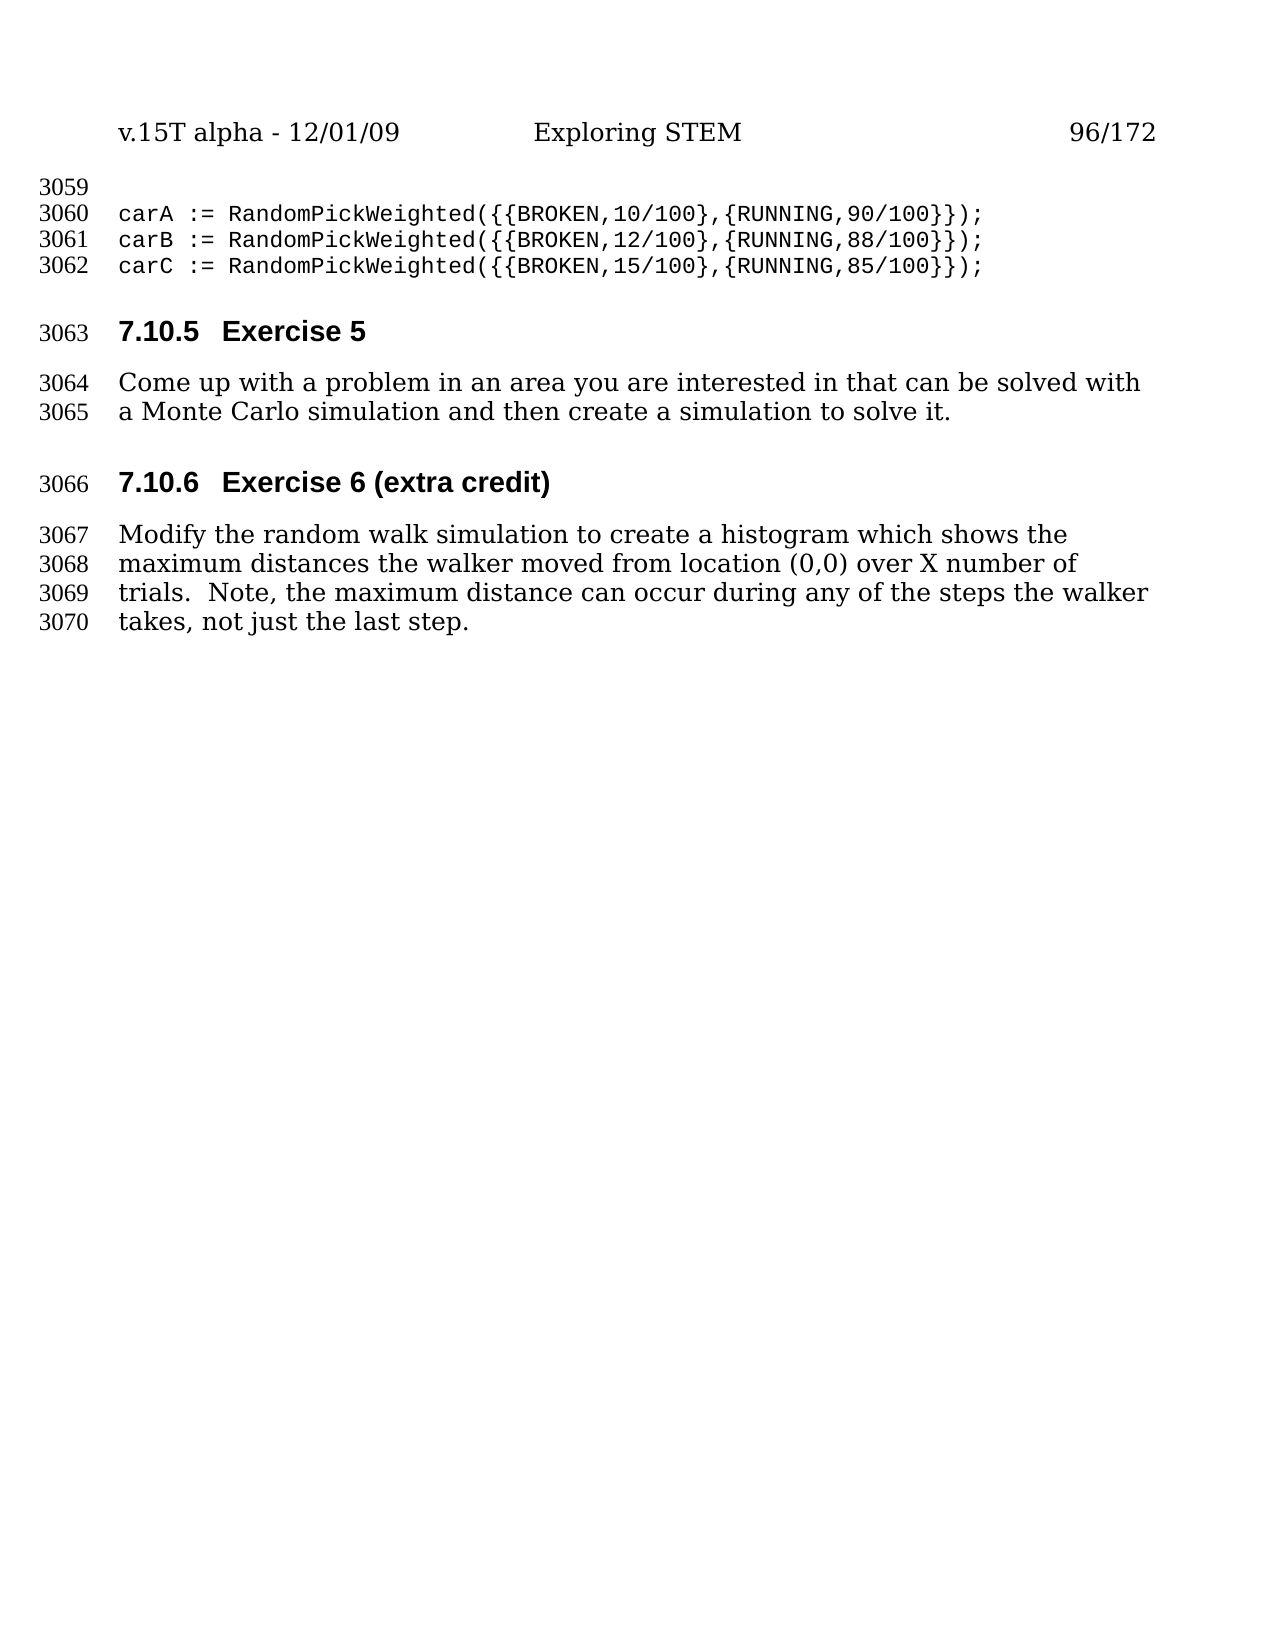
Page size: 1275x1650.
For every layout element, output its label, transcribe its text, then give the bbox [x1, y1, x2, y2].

text carC := RandomPickWeighted({{BROKEN,15/100},{RUNNING,85/100}}); [118, 254, 1157, 281]
text Come up with a problem in an area you are interested in that can be solved with a Monte Carlo simulation and then create a simulation to solve it. [118, 368, 1157, 426]
text Modify the random walk simulation to create a histogram which shows the maximum distances the walker moved from location (0,0) over X number of trials. Note, the maximum distance can occur during any of the steps the walker takes, not just the last step. [118, 520, 1157, 637]
text carA := RandomPickWeighted({{BROKEN,10/100},{RUNNING,90/100}}); [118, 203, 1157, 229]
text carB := RandomPickWeighted({{BROKEN,12/100},{RUNNING,88/100}}); [118, 229, 1157, 254]
subtitle Exercise 6 (extra credit) [118, 465, 1157, 499]
subtitle Exercise 5 [118, 313, 1157, 347]
